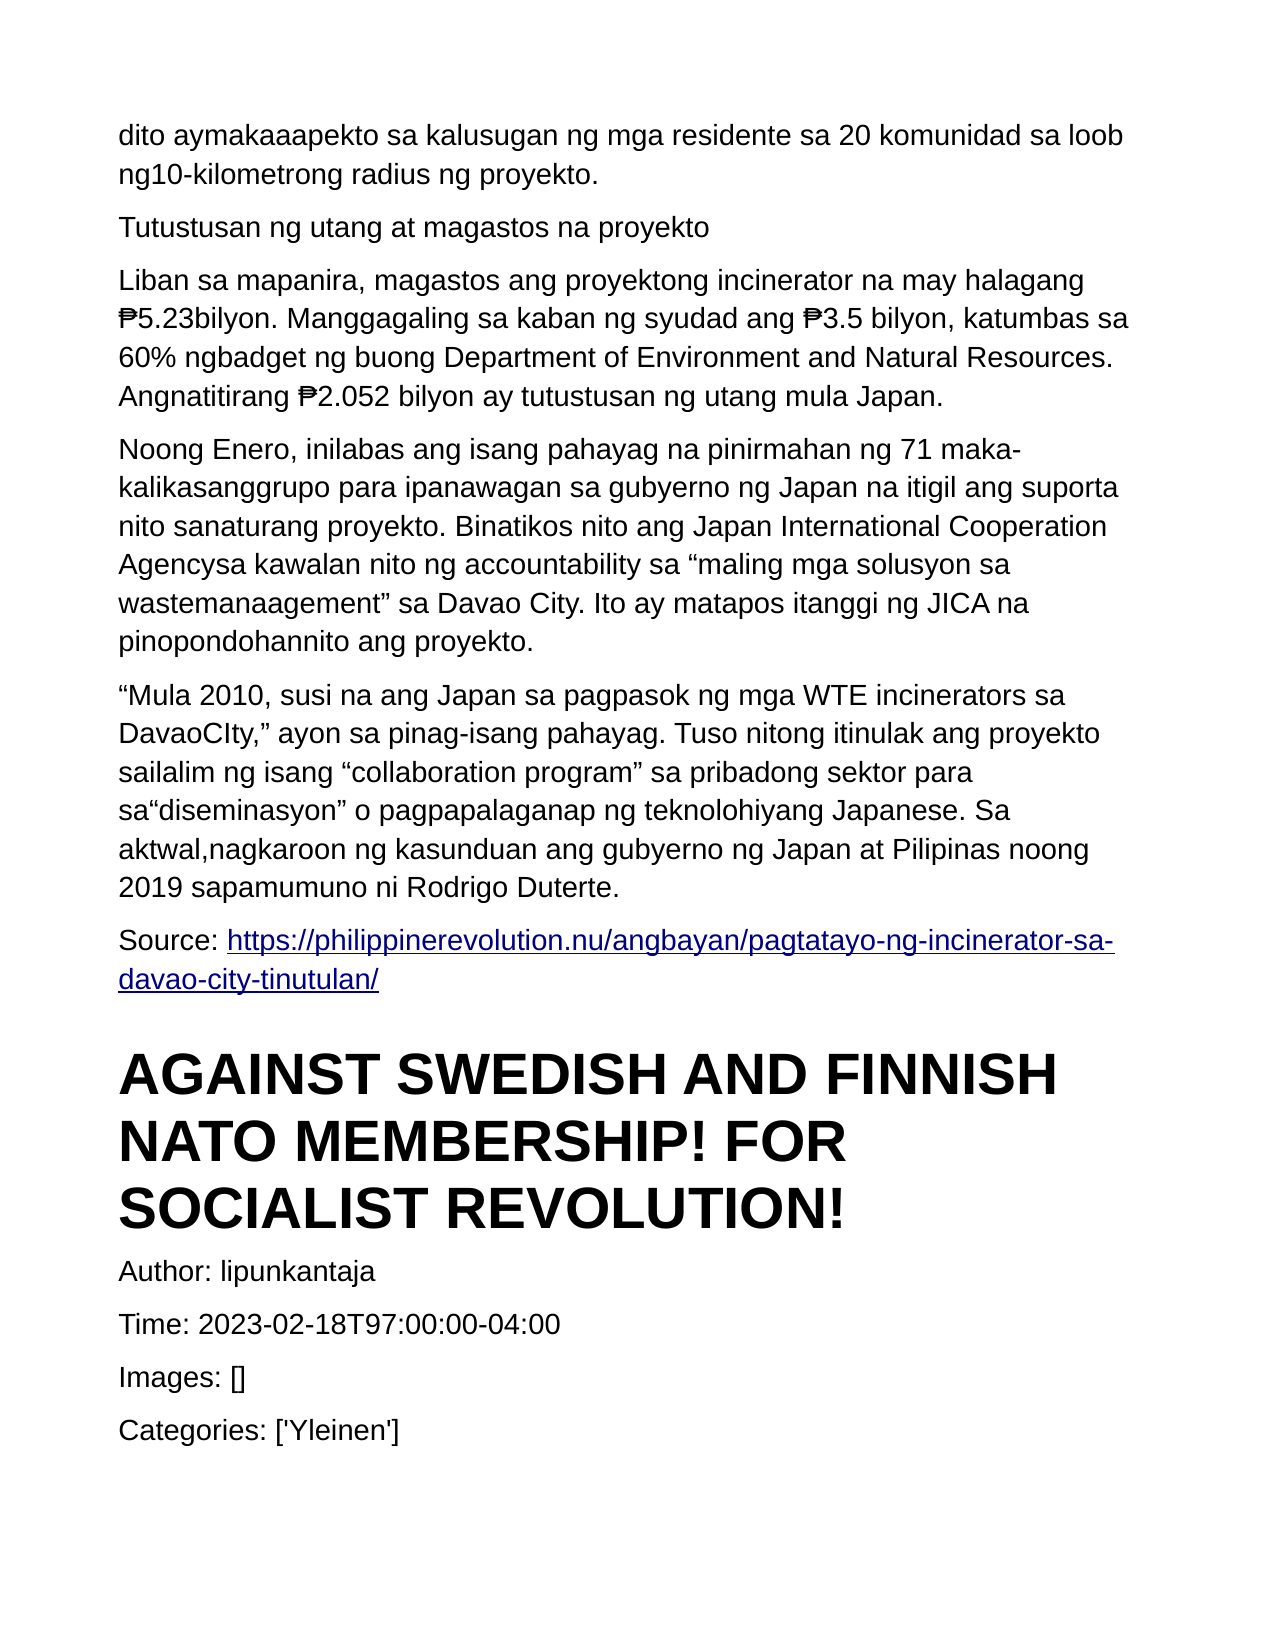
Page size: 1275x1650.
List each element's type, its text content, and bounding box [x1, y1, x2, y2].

text Time: 2023-02-18T97:00:00-04:00 [118, 1307, 1157, 1340]
text Images: [] [118, 1360, 1157, 1393]
text “Mula 2010, susi na ang Japan sa pagpasok ng mga WTE incinerators sa DavaoCIty,” ayon sa pinag-isang pahayag. Tuso nitong itinulak ang proyekto sailalim ng isang “collaboration program” sa pribadong sektor para sa“diseminasyon” o pagpapalaganap ng teknolohiyang Japanese. Sa aktwal,nagkaroon ng kasunduan ang gubyerno ng Japan at Pilipinas noong 2019 sapamumuno ni Rodrigo Duterte. [118, 677, 1157, 904]
subtitle AGAINST SWEDISH AND FINNISH NATO MEMBERSHIP! FOR SOCIALIST REVOLUTION! [118, 1040, 1157, 1241]
text Categories: ['Yleinen'] [118, 1413, 1157, 1447]
text Noong Enero, inilabas ang isang pahayag na pinirmahan ng 71 maka-kalikasanggrupo para ipanawagan sa gubyerno ng Japan na itigil ang suporta nito sanaturang proyekto. Binatikos nito ang Japan International Cooperation Agencysa kawalan nito ng accountability sa “maling mga solusyon sa wastemanaagement” sa Davao City. Ito ay matapos itanggi ng JICA na pinopondohannito ang proyekto. [118, 432, 1157, 658]
text Liban sa mapanira, magastos ang proyektong incinerator na may halagang ₱5.23bilyon. Manggagaling sa kaban ng syudad ang ₱3.5 bilyon, katumbas sa 60% ngbadget ng buong Department of Environment and Natural Resources. Angnatitirang ₱2.052 bilyon ay tutustusan ng utang mula Japan. [118, 263, 1157, 412]
text dito aymakaaapekto sa kalusugan ng mga residente sa 20 komunidad sa loob ng10-kilometrong radius ng proyekto. [118, 118, 1157, 190]
text Author: lipunkantaja [118, 1254, 1157, 1287]
text Source: https://philippinerevolution.nu/angbayan/pagtatayo-ng-incinerator-sa-davao-city-tinutulan/ [118, 923, 1157, 995]
text Tutustusan ng utang at magastos na proyekto [118, 210, 1157, 243]
